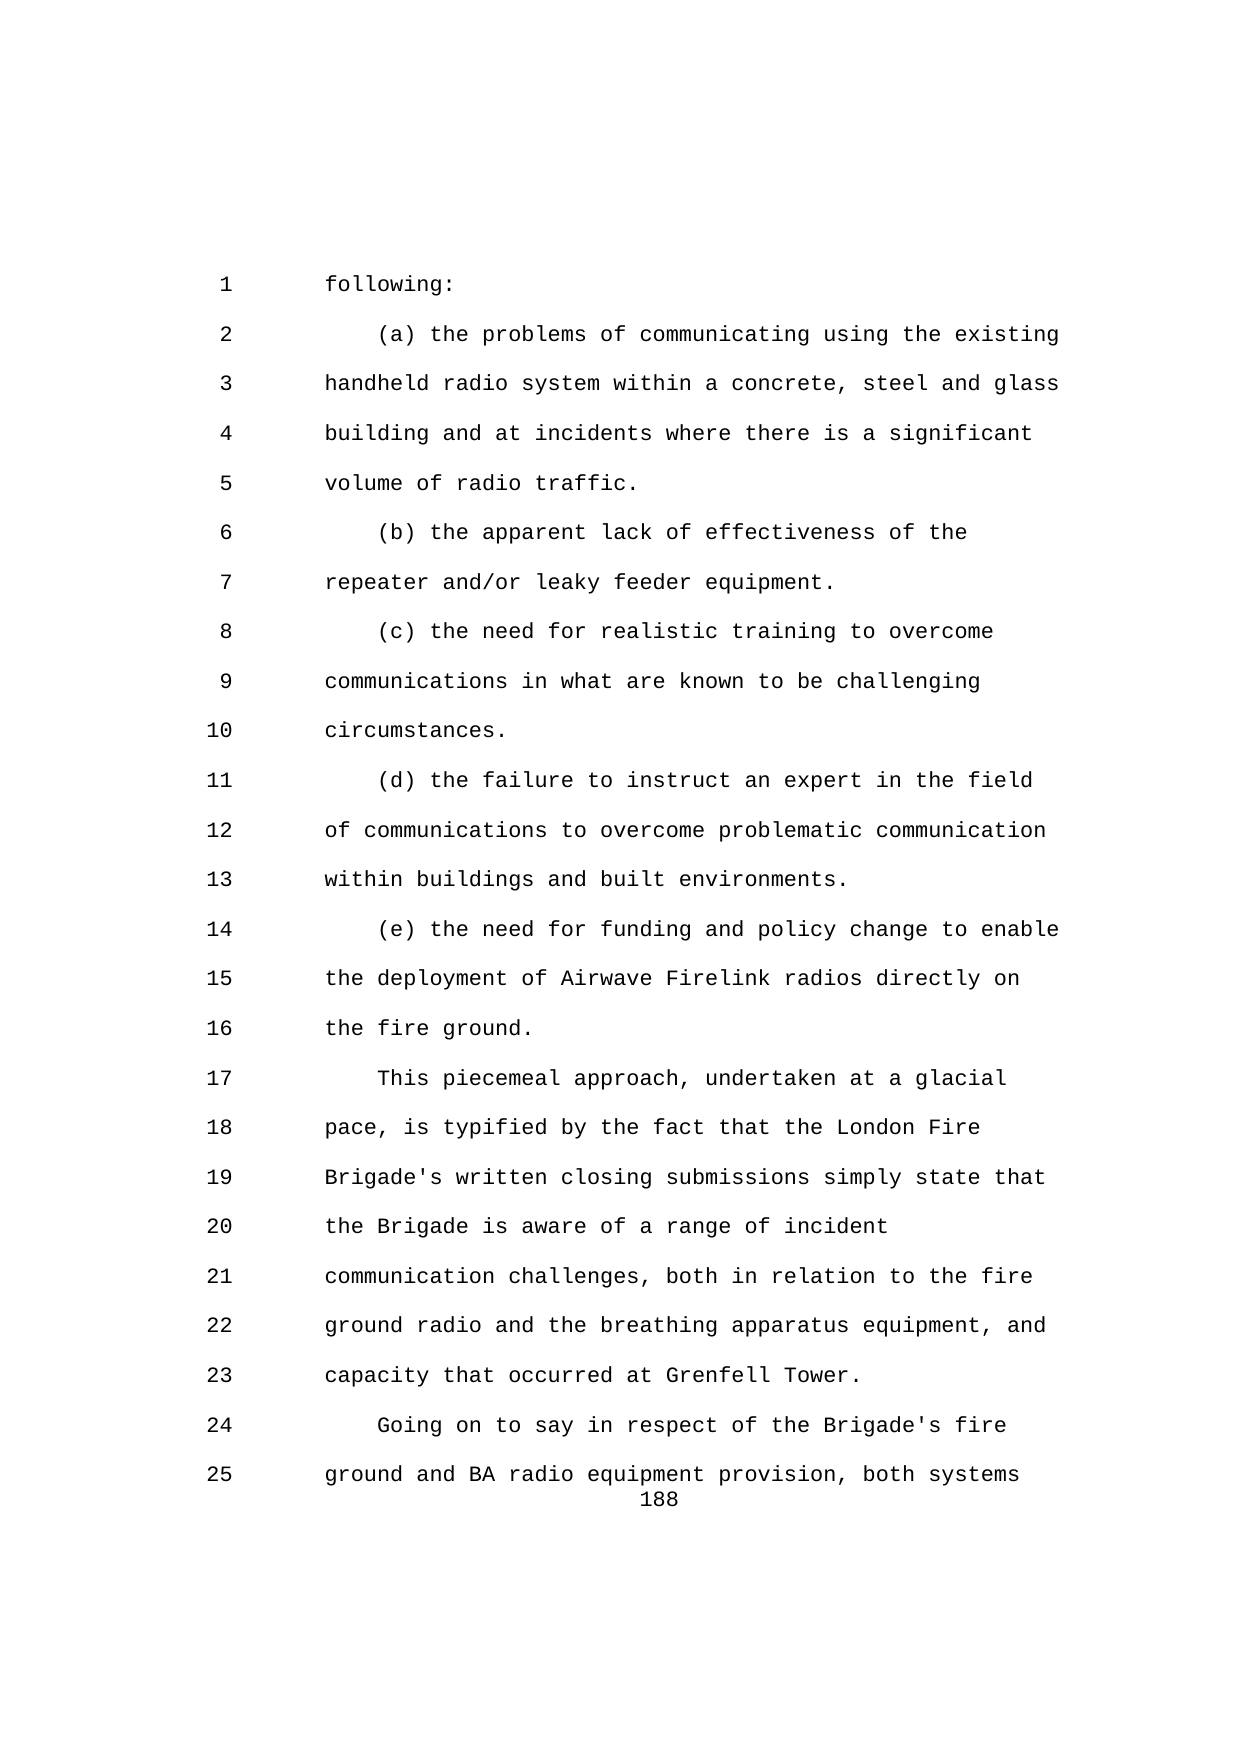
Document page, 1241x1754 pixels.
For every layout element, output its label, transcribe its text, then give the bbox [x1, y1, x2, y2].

text 2 (a) the problems of communicating using the existing [75, 323, 1165, 348]
text 16 the fire ground. [75, 1017, 1165, 1042]
text 188 [75, 1488, 1165, 1513]
text 8 (c) the need for realistic training to overcome [75, 620, 1165, 645]
text 3 handheld radio system within a concrete, steel and glass [75, 372, 1165, 397]
text 24 Going on to say in respect of the Brigade's fire [75, 1414, 1165, 1438]
text 17 This piecemeal approach, undertaken at a glacial [75, 1067, 1165, 1091]
text 12 of communications to overcome problematic communication [75, 819, 1165, 843]
text 21 communication challenges, both in relation to the fire [75, 1265, 1165, 1290]
text 10 circumstances. [75, 719, 1165, 744]
text 11 (d) the failure to instruct an expert in the field [75, 769, 1165, 794]
text 20 the Brigade is aware of a range of incident [75, 1215, 1165, 1240]
text 9 communications in what are known to be challenging [75, 670, 1165, 695]
text 7 repeater and/or leaky feeder equipment. [75, 571, 1165, 596]
text 25 ground and BA radio equipment provision, both systems [75, 1463, 1165, 1488]
text 22 ground radio and the breathing apparatus equipment, and [75, 1314, 1165, 1339]
text 14 (e) the need for funding and policy change to enable [75, 918, 1165, 943]
text 5 volume of radio traffic. [75, 472, 1165, 496]
text 4 building and at incidents where there is a significant [75, 422, 1165, 447]
text 1 following: [75, 273, 1165, 298]
text 18 pace, is typified by the fact that the London Fire [75, 1116, 1165, 1141]
text 19 Brigade's written closing submissions simply state that [75, 1166, 1165, 1191]
text 15 the deployment of Airwave Firelink radios directly on [75, 967, 1165, 992]
text 6 (b) the apparent lack of effectiveness of the [75, 521, 1165, 546]
text 23 capacity that occurred at Grenfell Tower. [75, 1364, 1165, 1389]
text 13 within buildings and built environments. [75, 868, 1165, 893]
